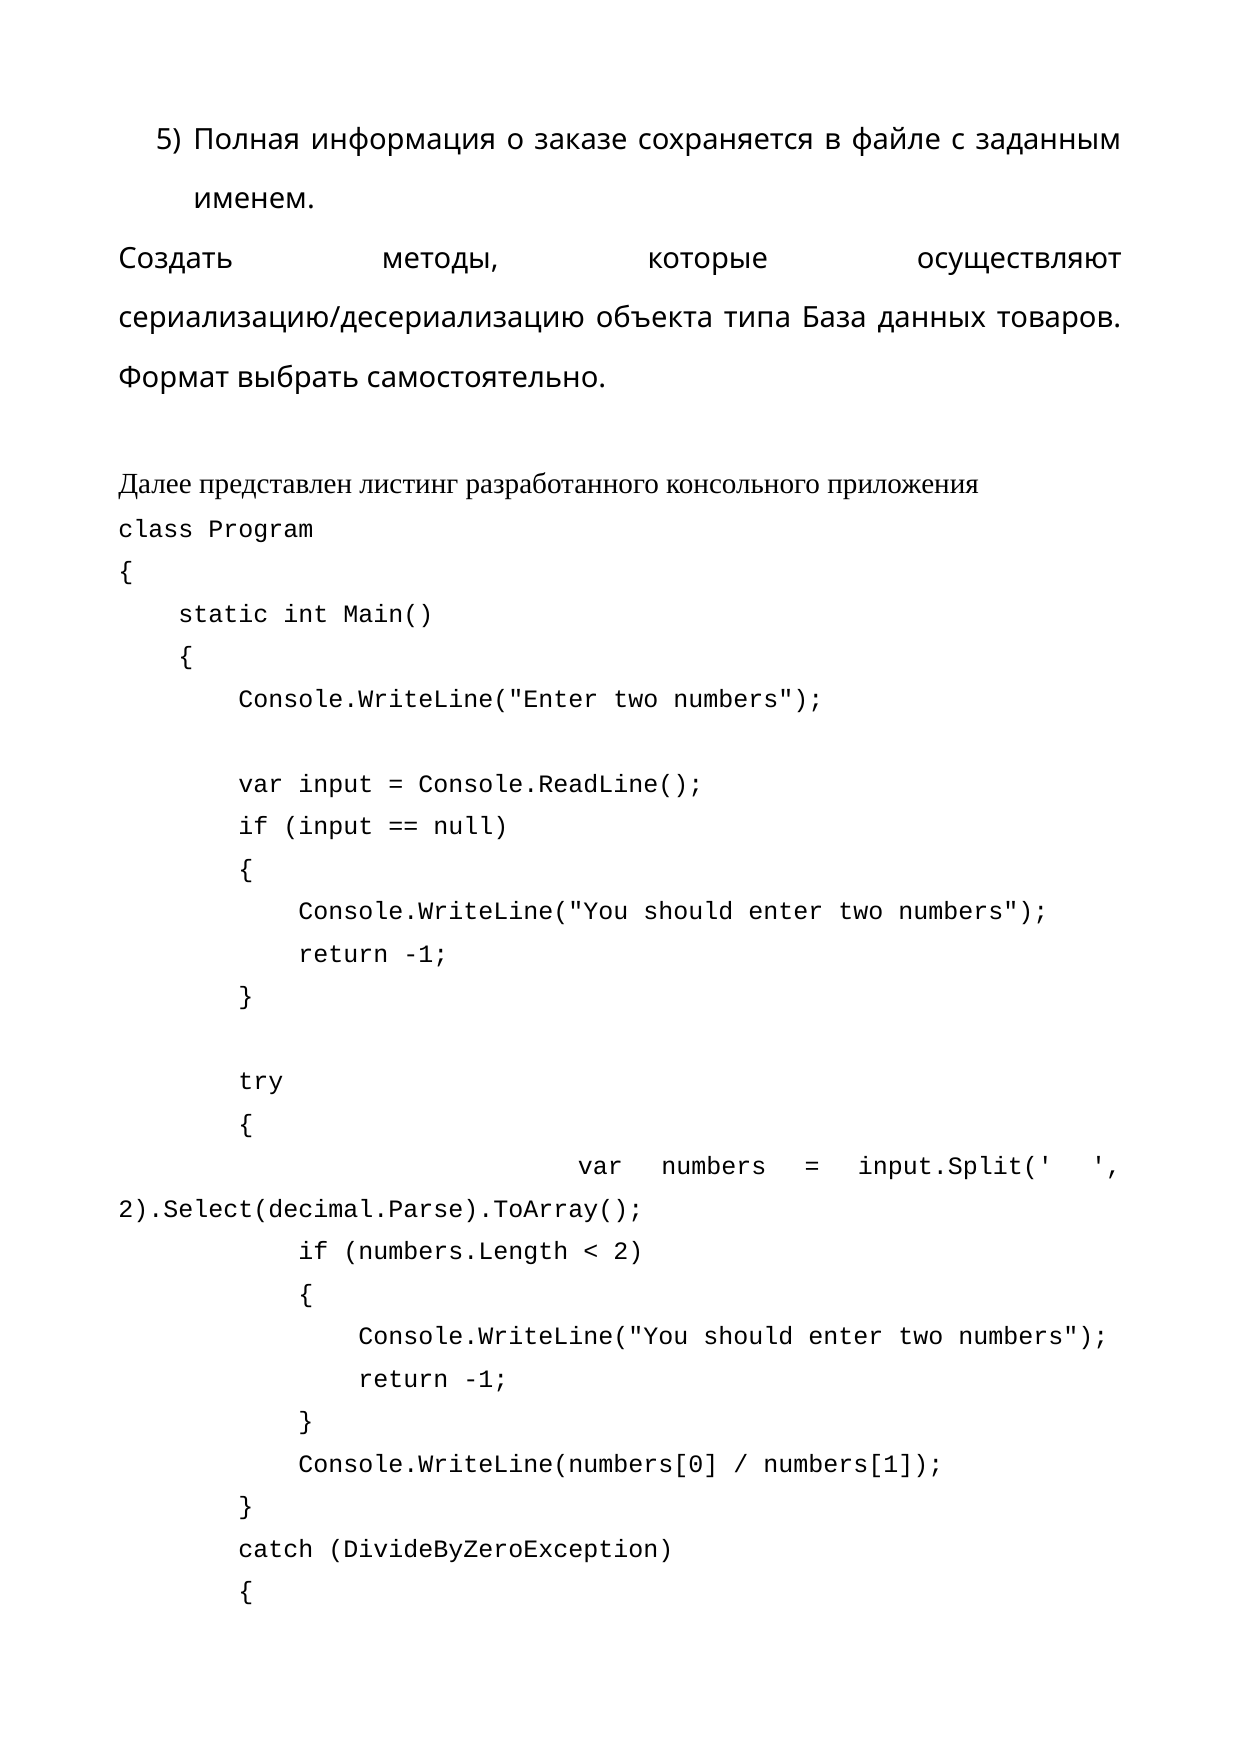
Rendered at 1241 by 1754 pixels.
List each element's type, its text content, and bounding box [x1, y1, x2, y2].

list Полная информация о заказе сохраняется в файле с заданным именем. [156, 118, 1122, 217]
text { [118, 1111, 1122, 1139]
text { [118, 559, 1122, 587]
text Console.WriteLine("You should enter two numbers"); [118, 1324, 1122, 1352]
text { [118, 1281, 1122, 1309]
text { [118, 856, 1122, 884]
text Console.WriteLine(numbers[0] / numbers[1]); [118, 1451, 1122, 1479]
text class Program [118, 516, 1122, 544]
text static int Main() [118, 601, 1122, 629]
text if (numbers.Length < 2) [118, 1239, 1122, 1267]
text Далее представлен листинг разработанного консольного приложения [118, 466, 1122, 499]
text } [118, 1409, 1122, 1437]
text { [118, 644, 1122, 672]
text var input = Console.ReadLine(); [118, 771, 1122, 799]
text try [118, 1069, 1122, 1097]
text return -1; [118, 941, 1122, 969]
text Console.WriteLine("Enter two numbers"); [118, 686, 1122, 714]
text } [118, 1494, 1122, 1522]
text Console.WriteLine("You should enter two numbers"); [118, 899, 1122, 927]
text catch (DivideByZeroException) [118, 1536, 1122, 1564]
text { [118, 1579, 1122, 1607]
text var numbers = input.Split(' ', 2).Select(decimal.Parse).ToArray(); [118, 1154, 1122, 1224]
text Создать методы, которые осуществляют сериализацию/десериализацию объекта типа База данных товаров. Формат выбрать самостоятельно. [118, 237, 1122, 396]
text } [118, 984, 1122, 1012]
text if (input == null) [118, 814, 1122, 842]
text return -1; [118, 1366, 1122, 1394]
